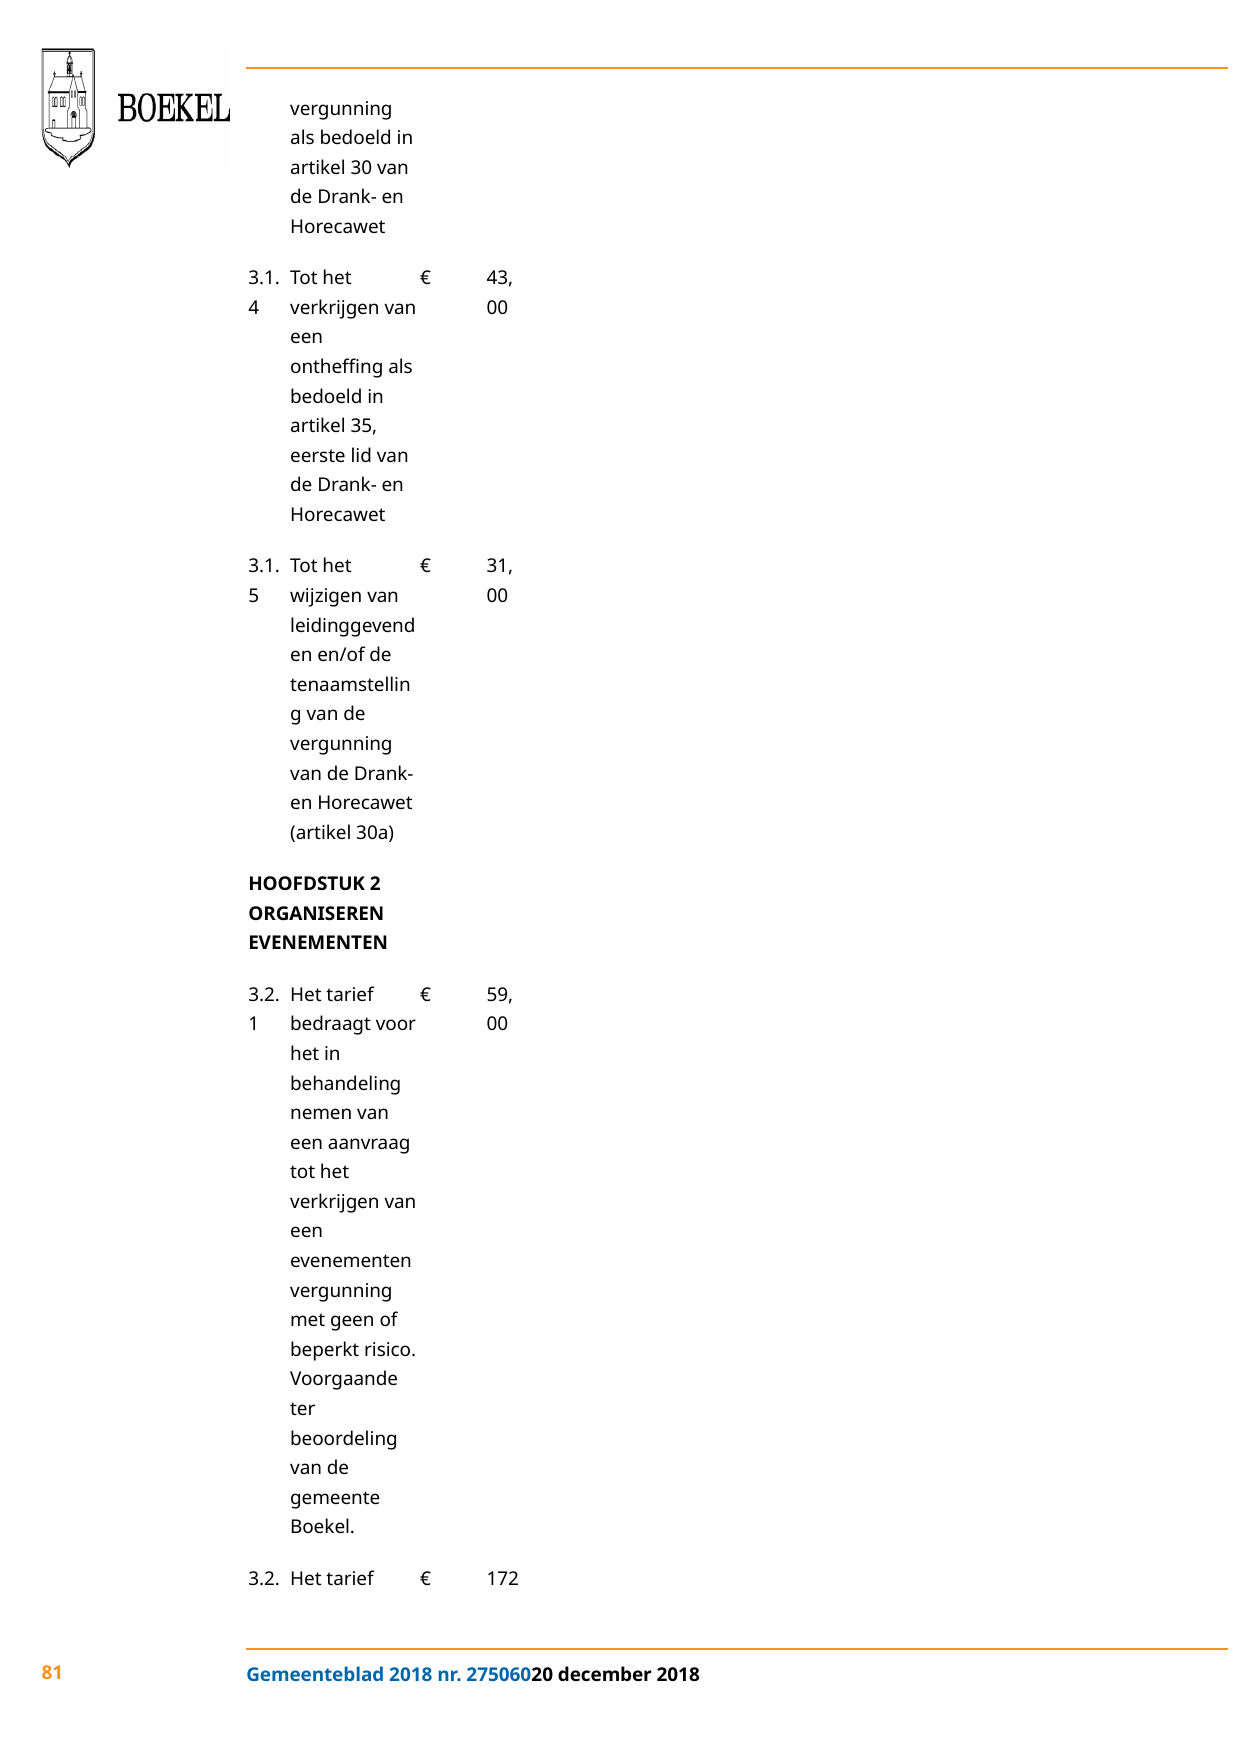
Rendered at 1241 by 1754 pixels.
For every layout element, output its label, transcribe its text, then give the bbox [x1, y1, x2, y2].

table_cell [786, 527, 819, 553]
table_cell [719, 955, 752, 981]
table_cell 172 [486, 1565, 520, 1591]
table_cell [1052, 95, 1085, 239]
table_cell [553, 265, 586, 527]
table_cell [1019, 1565, 1052, 1591]
table_cell Tot het verkrijgen van een ontheffing als bedoeld in artikel 35, eerste lid van de Drank- en Horecawet [290, 265, 420, 527]
table_cell [852, 1539, 885, 1565]
table_cell [520, 239, 553, 264]
table_cell [819, 955, 852, 981]
table_cell [719, 1565, 752, 1591]
table_cell [786, 955, 819, 981]
table_cell [420, 845, 453, 870]
table_cell [653, 1565, 686, 1591]
table_cell [586, 981, 619, 1539]
table_cell [453, 239, 486, 264]
table_cell [753, 527, 786, 553]
table_cell [753, 1539, 786, 1565]
table_cell [719, 527, 752, 553]
table_cell [686, 870, 719, 955]
table_cell [852, 1565, 885, 1591]
table_cell [420, 870, 453, 955]
table_cell 3.2. [248, 1565, 290, 1591]
table_cell [553, 870, 586, 955]
table_cell € [420, 1565, 453, 1591]
table_cell [719, 1539, 752, 1565]
table_cell [1085, 955, 1118, 981]
picture [41, 47, 231, 172]
table_cell [248, 95, 290, 239]
table_cell [1085, 553, 1118, 845]
table_cell [653, 955, 686, 981]
table_cell [453, 553, 486, 845]
table_cell [486, 95, 520, 239]
table_cell [1019, 239, 1052, 264]
table_cell [985, 553, 1018, 845]
table_cell [420, 955, 453, 981]
table_cell [919, 265, 952, 527]
table_cell [753, 239, 786, 264]
table_cell [586, 845, 619, 870]
table_cell [1085, 95, 1118, 239]
table_cell [719, 845, 752, 870]
table_cell [985, 870, 1018, 955]
table_cell [819, 527, 852, 553]
table_cell [919, 239, 952, 264]
table_cell [719, 981, 752, 1539]
table_cell [952, 955, 985, 981]
table_cell [453, 845, 486, 870]
table_cell 59,00 [486, 981, 520, 1539]
table_cell [520, 955, 553, 981]
table_cell [985, 527, 1018, 553]
table_cell [1052, 1539, 1085, 1565]
table_cell [786, 95, 819, 239]
table_cell [919, 981, 952, 1539]
table_cell [290, 1539, 420, 1565]
table_cell [753, 845, 786, 870]
table_cell [1118, 553, 1152, 845]
table_cell [1118, 955, 1152, 981]
table_cell [1118, 527, 1152, 553]
table_cell [952, 527, 985, 553]
table_cell [786, 845, 819, 870]
table_cell [1052, 553, 1085, 845]
table_cell [753, 870, 786, 955]
table_cell [952, 239, 985, 264]
table_cell [620, 955, 653, 981]
table_cell [852, 870, 885, 955]
table_cell [686, 1539, 719, 1565]
table_cell 3.1.4 [248, 265, 290, 527]
table_cell [819, 870, 852, 955]
table_cell [952, 870, 985, 955]
table_cell [985, 955, 1018, 981]
table_cell [586, 265, 619, 527]
table_cell [753, 1565, 786, 1591]
table_cell [885, 870, 919, 955]
table_cell [852, 981, 885, 1539]
table_cell [1019, 527, 1052, 553]
table_cell [852, 845, 885, 870]
table_cell [453, 870, 486, 955]
table_cell [1118, 845, 1152, 870]
table_cell [553, 1565, 586, 1591]
table_cell [1052, 1565, 1085, 1591]
table_cell € [420, 553, 453, 845]
table_cell [1085, 265, 1118, 527]
table_cell [620, 553, 653, 845]
table_cell [819, 95, 852, 239]
table_cell [1085, 239, 1118, 264]
table_cell [1118, 265, 1152, 527]
table_cell [620, 527, 653, 553]
table_cell [520, 1539, 553, 1565]
table_cell 3.1.5 [248, 553, 290, 845]
table_cell [453, 527, 486, 553]
table_cell [952, 95, 985, 239]
table_cell [586, 955, 619, 981]
table_cell [1118, 95, 1152, 239]
table_cell [952, 553, 985, 845]
table_cell [420, 239, 453, 264]
table_cell [553, 1539, 586, 1565]
table_cell [985, 239, 1018, 264]
table_cell [719, 265, 752, 527]
table_cell [686, 95, 719, 239]
table_cell [586, 527, 619, 553]
table_cell [719, 870, 752, 955]
table_cell [248, 845, 290, 870]
table_cell [653, 845, 686, 870]
table_cell [719, 95, 752, 239]
table_cell [885, 553, 919, 845]
table_cell [686, 527, 719, 553]
table_cell [686, 553, 719, 845]
table_cell [248, 1539, 290, 1565]
table_cell [520, 527, 553, 553]
table_cell [653, 95, 686, 239]
table_cell [885, 239, 919, 264]
table_cell Het tarief bedraagt voor het in behandeling nemen van een aanvraag tot het verkrijgen van een evenementenvergunning met geen of beperkt risico. Voorgaande ter beoordeling van de gemeente Boekel. [290, 981, 420, 1539]
table_cell [1118, 1539, 1152, 1565]
table_cell [553, 239, 586, 264]
table_cell [952, 1539, 985, 1565]
table_cell [1019, 955, 1052, 981]
table_cell [885, 95, 919, 239]
table_cell [586, 1565, 619, 1591]
table_cell [248, 955, 290, 981]
table_cell € [420, 265, 453, 527]
table_cell [852, 527, 885, 553]
table_cell [1019, 870, 1052, 955]
table_cell [919, 1565, 952, 1591]
table_cell [819, 845, 852, 870]
table_cell [919, 870, 952, 955]
table_cell [653, 981, 686, 1539]
table_cell [686, 845, 719, 870]
table_cell [653, 265, 686, 527]
table_cell [290, 239, 420, 264]
table_cell [985, 845, 1018, 870]
table_cell [952, 1565, 985, 1591]
table_cell [1019, 95, 1052, 239]
table_cell [753, 95, 786, 239]
table_cell vergunning als bedoeld in artikel 30 van de Drank- en Horecawet [290, 95, 420, 239]
table_cell [819, 1565, 852, 1591]
table_cell [985, 981, 1018, 1539]
table_cell [520, 845, 553, 870]
table_cell [753, 981, 786, 1539]
table_cell € [420, 981, 453, 1539]
table_cell [653, 553, 686, 845]
table_cell [1052, 955, 1085, 981]
table_cell [852, 239, 885, 264]
table_cell [1019, 845, 1052, 870]
table_cell [786, 1565, 819, 1591]
table_cell [520, 265, 553, 527]
table_cell [1085, 845, 1118, 870]
table_cell [1052, 265, 1085, 527]
table_cell [819, 265, 852, 527]
table_cell [1085, 1565, 1118, 1591]
table_cell [520, 553, 553, 845]
table_cell [520, 981, 553, 1539]
table_cell [719, 553, 752, 845]
table_cell [819, 239, 852, 264]
table_cell [1085, 870, 1118, 955]
table_cell [453, 95, 486, 239]
table_cell [786, 981, 819, 1539]
table_cell [852, 955, 885, 981]
table_cell [885, 265, 919, 527]
table_cell [1052, 870, 1085, 955]
table_cell [1118, 981, 1152, 1539]
table_cell [1019, 265, 1052, 527]
table_cell [686, 981, 719, 1539]
table_cell [952, 265, 985, 527]
table_cell [420, 1539, 453, 1565]
table_cell [620, 95, 653, 239]
table_cell [885, 845, 919, 870]
table_cell [453, 981, 486, 1539]
table_cell [852, 265, 885, 527]
table_cell [486, 527, 520, 553]
table_cell [1118, 870, 1152, 955]
table_cell [885, 955, 919, 981]
table_cell [686, 265, 719, 527]
table_cell [952, 981, 985, 1539]
table_cell Tot het wijzigen van leidinggevenden en/of de tenaamstelling van de vergunning van de Drank- en Horecawet (artikel 30a) [290, 553, 420, 845]
table_cell [885, 527, 919, 553]
table_cell [653, 239, 686, 264]
table_cell [1052, 527, 1085, 553]
table_cell [1118, 239, 1152, 264]
table_cell Het tarief [290, 1565, 420, 1591]
table_cell [885, 981, 919, 1539]
table_cell [620, 1539, 653, 1565]
table_cell [586, 553, 619, 845]
table_cell [985, 1565, 1018, 1591]
table_cell [486, 1539, 520, 1565]
table_cell [786, 265, 819, 527]
table_cell [290, 845, 420, 870]
table_cell [885, 1539, 919, 1565]
table_cell [786, 870, 819, 955]
table_cell [586, 870, 619, 955]
table_cell [1052, 239, 1085, 264]
table_cell [553, 981, 586, 1539]
table_cell [819, 981, 852, 1539]
table_cell [753, 553, 786, 845]
table_cell [952, 845, 985, 870]
table_cell 3.2.1 [248, 981, 290, 1539]
table_cell [586, 95, 619, 239]
table_cell [1019, 553, 1052, 845]
table_cell [753, 955, 786, 981]
table_cell [852, 553, 885, 845]
table_cell [885, 1565, 919, 1591]
table_cell [290, 955, 420, 981]
table_cell [290, 527, 420, 553]
table_cell [1052, 981, 1085, 1539]
table_cell 31,00 [486, 553, 520, 845]
table_cell [586, 239, 619, 264]
table_cell [919, 1539, 952, 1565]
table_cell [686, 1565, 719, 1591]
table_cell [553, 845, 586, 870]
table_cell [919, 527, 952, 553]
table_cell [919, 955, 952, 981]
table_cell [553, 955, 586, 981]
table_cell [919, 845, 952, 870]
table_cell [248, 239, 290, 264]
table_cell [985, 265, 1018, 527]
table_cell [520, 95, 553, 239]
table_cell [819, 1539, 852, 1565]
table_cell 43,00 [486, 265, 520, 527]
table_cell [453, 1539, 486, 1565]
table_cell [453, 265, 486, 527]
table_cell [786, 553, 819, 845]
table_cell HOOFDSTUK 2 ORGANISEREN EVENEMENTEN [248, 870, 420, 955]
table_cell [852, 95, 885, 239]
table_cell [248, 527, 290, 553]
table_cell [620, 239, 653, 264]
table_cell [620, 845, 653, 870]
table_cell [553, 95, 586, 239]
table_cell [1052, 845, 1085, 870]
table_cell [486, 955, 520, 981]
table_cell [653, 870, 686, 955]
table_cell [520, 870, 553, 955]
table_cell [653, 1539, 686, 1565]
table_cell [1019, 1539, 1052, 1565]
table_cell [919, 553, 952, 845]
table_cell [420, 527, 453, 553]
table_cell [753, 265, 786, 527]
table_cell [786, 239, 819, 264]
table_cell [553, 527, 586, 553]
table_cell [686, 239, 719, 264]
table_cell [553, 553, 586, 845]
table_cell [686, 955, 719, 981]
table_cell [719, 239, 752, 264]
table_cell [819, 553, 852, 845]
table_cell [985, 95, 1018, 239]
table_cell [653, 527, 686, 553]
table_cell [453, 1565, 486, 1591]
table_cell [985, 1539, 1018, 1565]
table_cell [620, 1565, 653, 1591]
table_cell [486, 845, 520, 870]
table_cell [420, 95, 453, 239]
table_cell [1085, 981, 1118, 1539]
table_cell [919, 95, 952, 239]
table_cell [1118, 1565, 1152, 1591]
table_cell [520, 1565, 553, 1591]
table_cell [620, 981, 653, 1539]
table_cell [486, 239, 520, 264]
table_cell [620, 870, 653, 955]
table_cell [786, 1539, 819, 1565]
table_cell [1019, 981, 1052, 1539]
table_cell [1085, 1539, 1118, 1565]
table_cell [1085, 527, 1118, 553]
table_cell [453, 955, 486, 981]
table_cell [620, 265, 653, 527]
table_cell [586, 1539, 619, 1565]
table_cell [486, 870, 520, 955]
